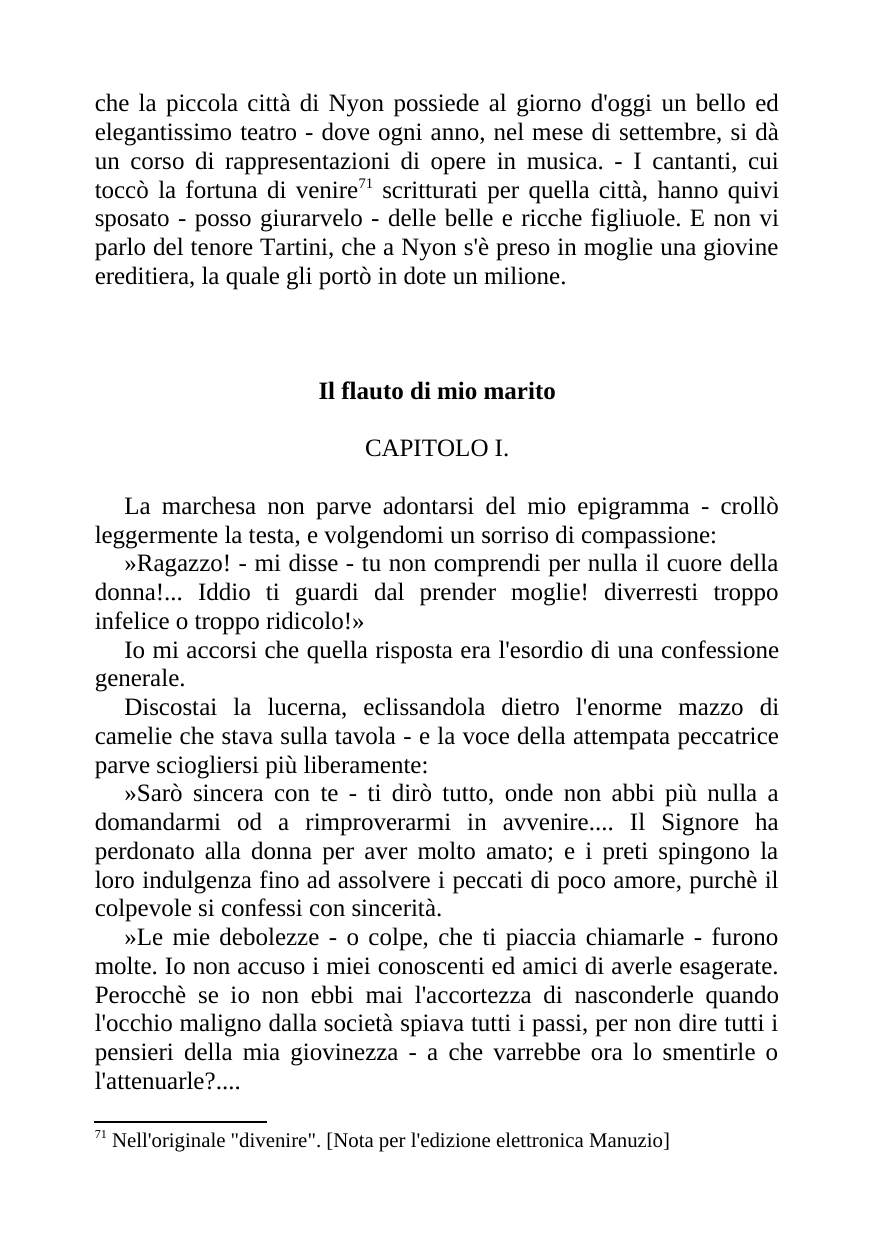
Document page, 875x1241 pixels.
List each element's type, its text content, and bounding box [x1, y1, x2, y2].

text »Le mie debolezze - o colpe, che ti piaccia chiamarle - furono molte. Io non accuso i miei conoscenti ed amici di averle esagerate. Perocchè se io non ebbi mai l'accortezza di nasconderle quando l'occhio maligno dalla società spiava tutti i passi, per non dire tutti i pensieri della mia giovinezza - a che varrebbe ora lo smentirle o l'attenuarle?.... [94, 922, 779, 1095]
text CAPITOLO I. [94, 433, 779, 462]
text Nell'originale "divenire". [Nota per l'edizione elettronica Manuzio] [94, 1128, 779, 1152]
text La marchesa non parve adontarsi del mio epigramma - crollò leggermente la testa, e volgendomi un sorriso di compassione: [94, 491, 779, 548]
text Discostai la lucerna, eclissandola dietro l'enorme mazzo di camelie che stava sulla tavola - e la voce della attempata peccatrice parve sciogliersi più liberamente: [94, 692, 779, 778]
text che la piccola città di Nyon possiede al giorno d'oggi un bello ed elegantissimo teatro - dove ogni anno, nel mese di settembre, si dà un corso di rappresentazioni di opere in musica. - I cantanti, cui toccò la fortuna di venire scritturati per quella città, hanno quivi sposato - posso giurarvelo - delle belle e ricche figliuole. E non vi parlo del tenore Tartini, che a Nyon s'è preso in moglie una giovine ereditiera, la quale gli portò in dote un milione. [94, 88, 779, 290]
text Il flauto di mio marito [94, 376, 779, 405]
text »Ragazzo! - mi disse - tu non comprendi per nulla il cuore della donna!... Iddio ti guardi dal prender moglie! diverresti troppo infelice o troppo ridicolo!» [94, 548, 779, 635]
text »Sarò sincera con te - ti dirò tutto, onde non abbi più nulla a domandarmi od a rimproverarmi in avvenire.... Il Signore ha perdonato alla donna per aver molto amato; e i preti spingono la loro indulgenza fino ad assolvere i peccati di poco amore, purchè il colpevole si confessi con sincerità. [94, 778, 779, 922]
text Io mi accorsi che quella risposta era l'esordio di una confessione generale. [94, 635, 779, 692]
